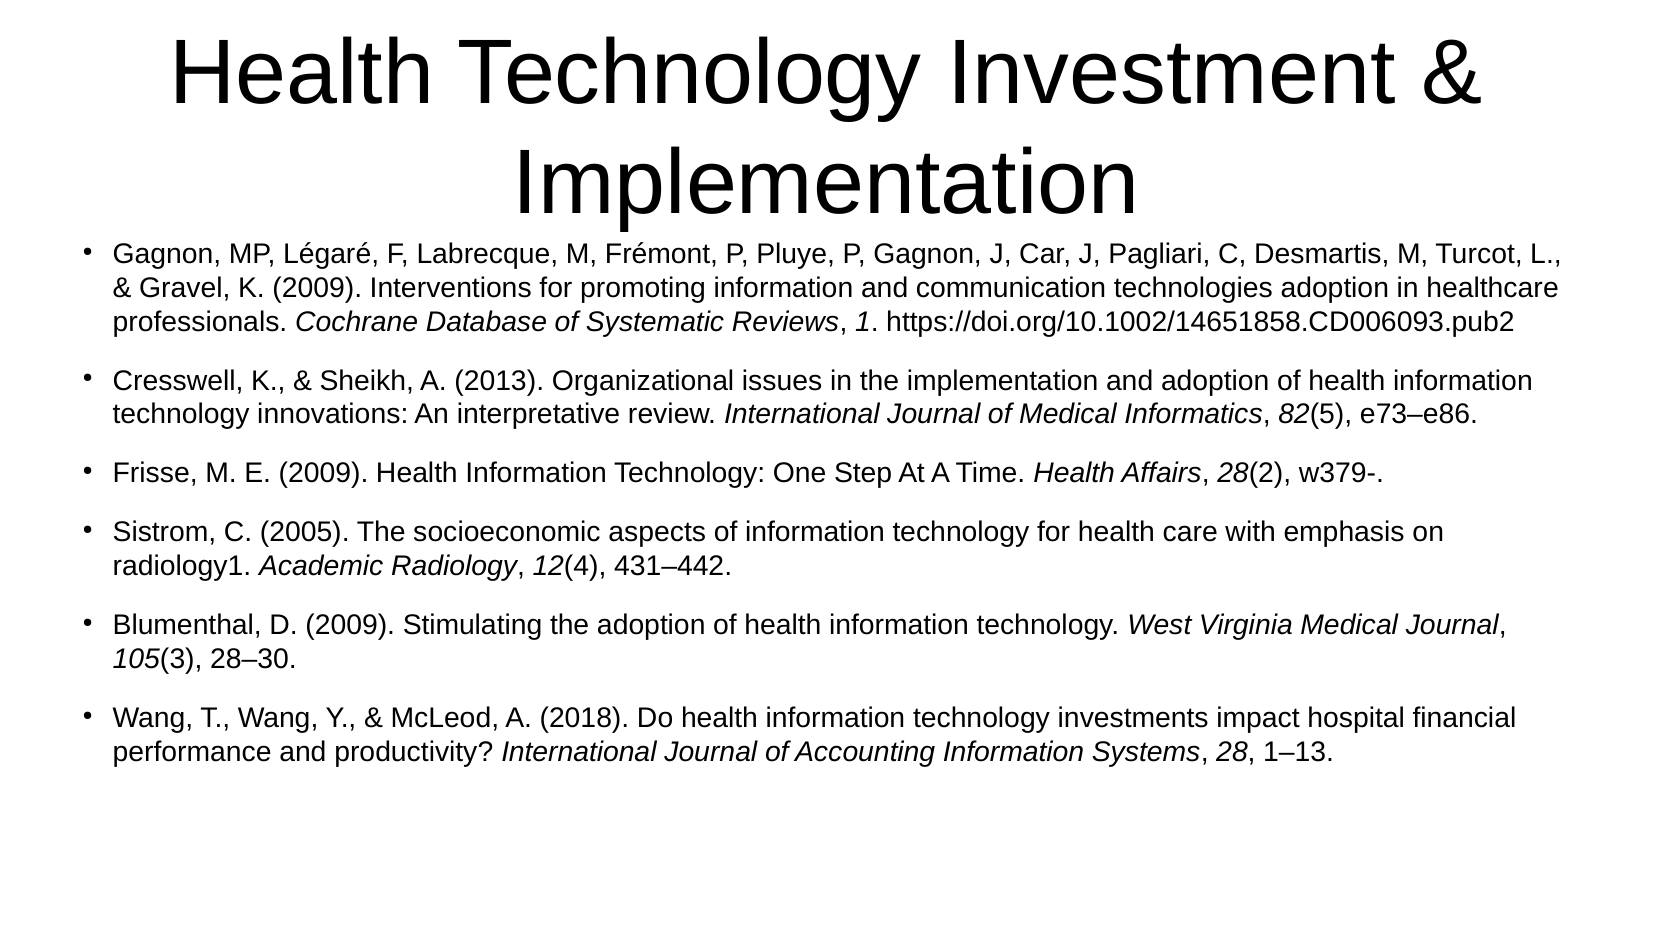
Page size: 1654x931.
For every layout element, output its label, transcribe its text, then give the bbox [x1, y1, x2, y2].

list Gagnon, MP, Légaré, F, Labrecque, M, Frémont, P, Pluye, P, Gagnon, J, Car, J, Pagliari, C, Desmartis, M, Turcot, L., & Gravel, K. (2009). Interventions for promoting information and communication technologies adoption in healthcare professionals. Cochrane Database of Systematic Reviews, 1. https://doi.org/10.1002/14651858.CD006093.pub2 Cresswell, K., & Sheikh, A. (2013). Organizational issues in the implementation and adoption of health information technology innovations: An interpretative review. International Journal of Medical Informatics, 82(5), e73–e86. Frisse, M. E. (2009). Health Information Technology: One Step At A Time. Health Affairs, 28(2), w379-. Sistrom, C. (2005). The socioeconomic aspects of information technology for health care with emphasis on radiology1. Academic Radiology, 12(4), 431–442. Blumenthal, D. (2009). Stimulating the adoption of health information technology. West Virginia Medical Journal, 105(3), 28–30. Wang, T., Wang, Y., & McLeod, A. (2018). Do health information technology investments impact hospital financial performance and productivity? International Journal of Accounting Information Systems, 28, 1–13. [82, 235, 1571, 775]
title Health Technology Investment & Implementation [82, 12, 1571, 218]
